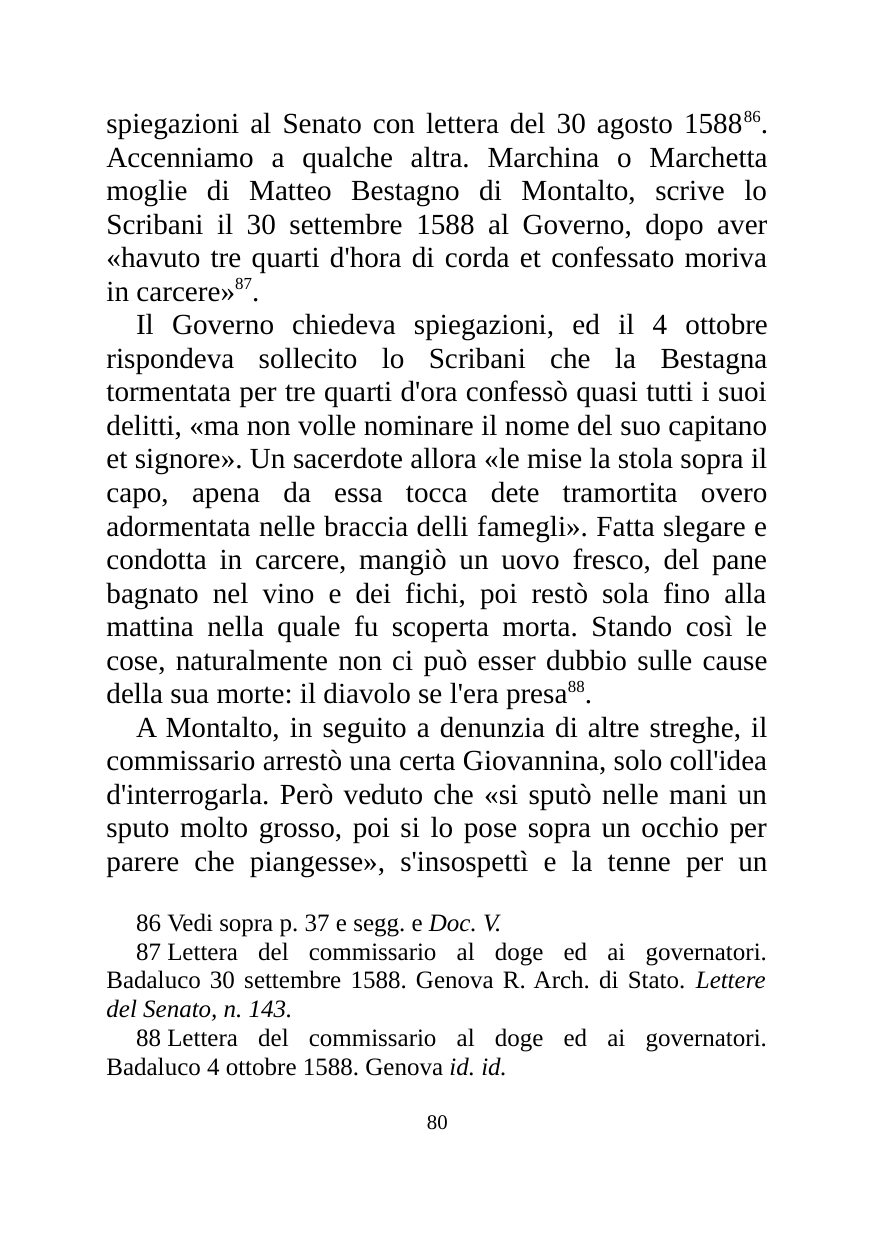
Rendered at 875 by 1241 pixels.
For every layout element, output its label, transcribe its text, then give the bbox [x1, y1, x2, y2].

text Lettera del commissario al doge ed ai governatori. Badaluco 30 settembre 1588. Genova R. Arch. di Stato. Lettere del Senato, n. 143. [106, 937, 768, 1023]
text Il Governo chiedeva spiegazioni, ed il 4 ottobre rispondeva sollecito lo Scribani che la Bestagna tormentata per tre quarti d'ora confessò quasi tutti i suoi delitti, «ma non volle nominare il nome del suo capitano et signore». Un sacerdote allora «le mise la stola sopra il capo, apena da essa tocca dete tramortita overo adormentata nelle braccia delli famegli». Fatta slegare e condotta in carcere, mangiò un uovo fresco, del pane bagnato nel vino e dei fichi, poi restò sola fino alla mattina nella quale fu scoperta morta. Stando così le cose, naturalmente non ci può esser dubbio sulle cause della sua morte: il diavolo se l'era presa. [106, 307, 768, 710]
text Vedi sopra p. 37 e segg. e Doc. V. [106, 908, 768, 937]
text spiegazioni al Senato con lettera del 30 agosto 1588. Accenniamo a qualche altra. Marchina o Marchetta moglie di Matteo Bestagno di Montalto, scrive lo Scribani il 30 settembre 1588 al Governo, dopo aver «havuto tre quarti d'hora di corda et confessato moriva in carcere». [106, 106, 768, 307]
text Lettera del commissario al doge ed ai governatori. Badaluco 4 ottobre 1588. Genova id. id. [106, 1023, 768, 1080]
text A Montalto, in seguito a denunzia di altre streghe, il commissario arrestò una certa Giovannina, solo coll'idea d'interrogarla. Però veduto che «si sputò nelle mani un sputo molto grosso, poi si lo pose sopra un occhio per parere che piangesse», s'insospettì e la tenne per un [106, 710, 768, 878]
